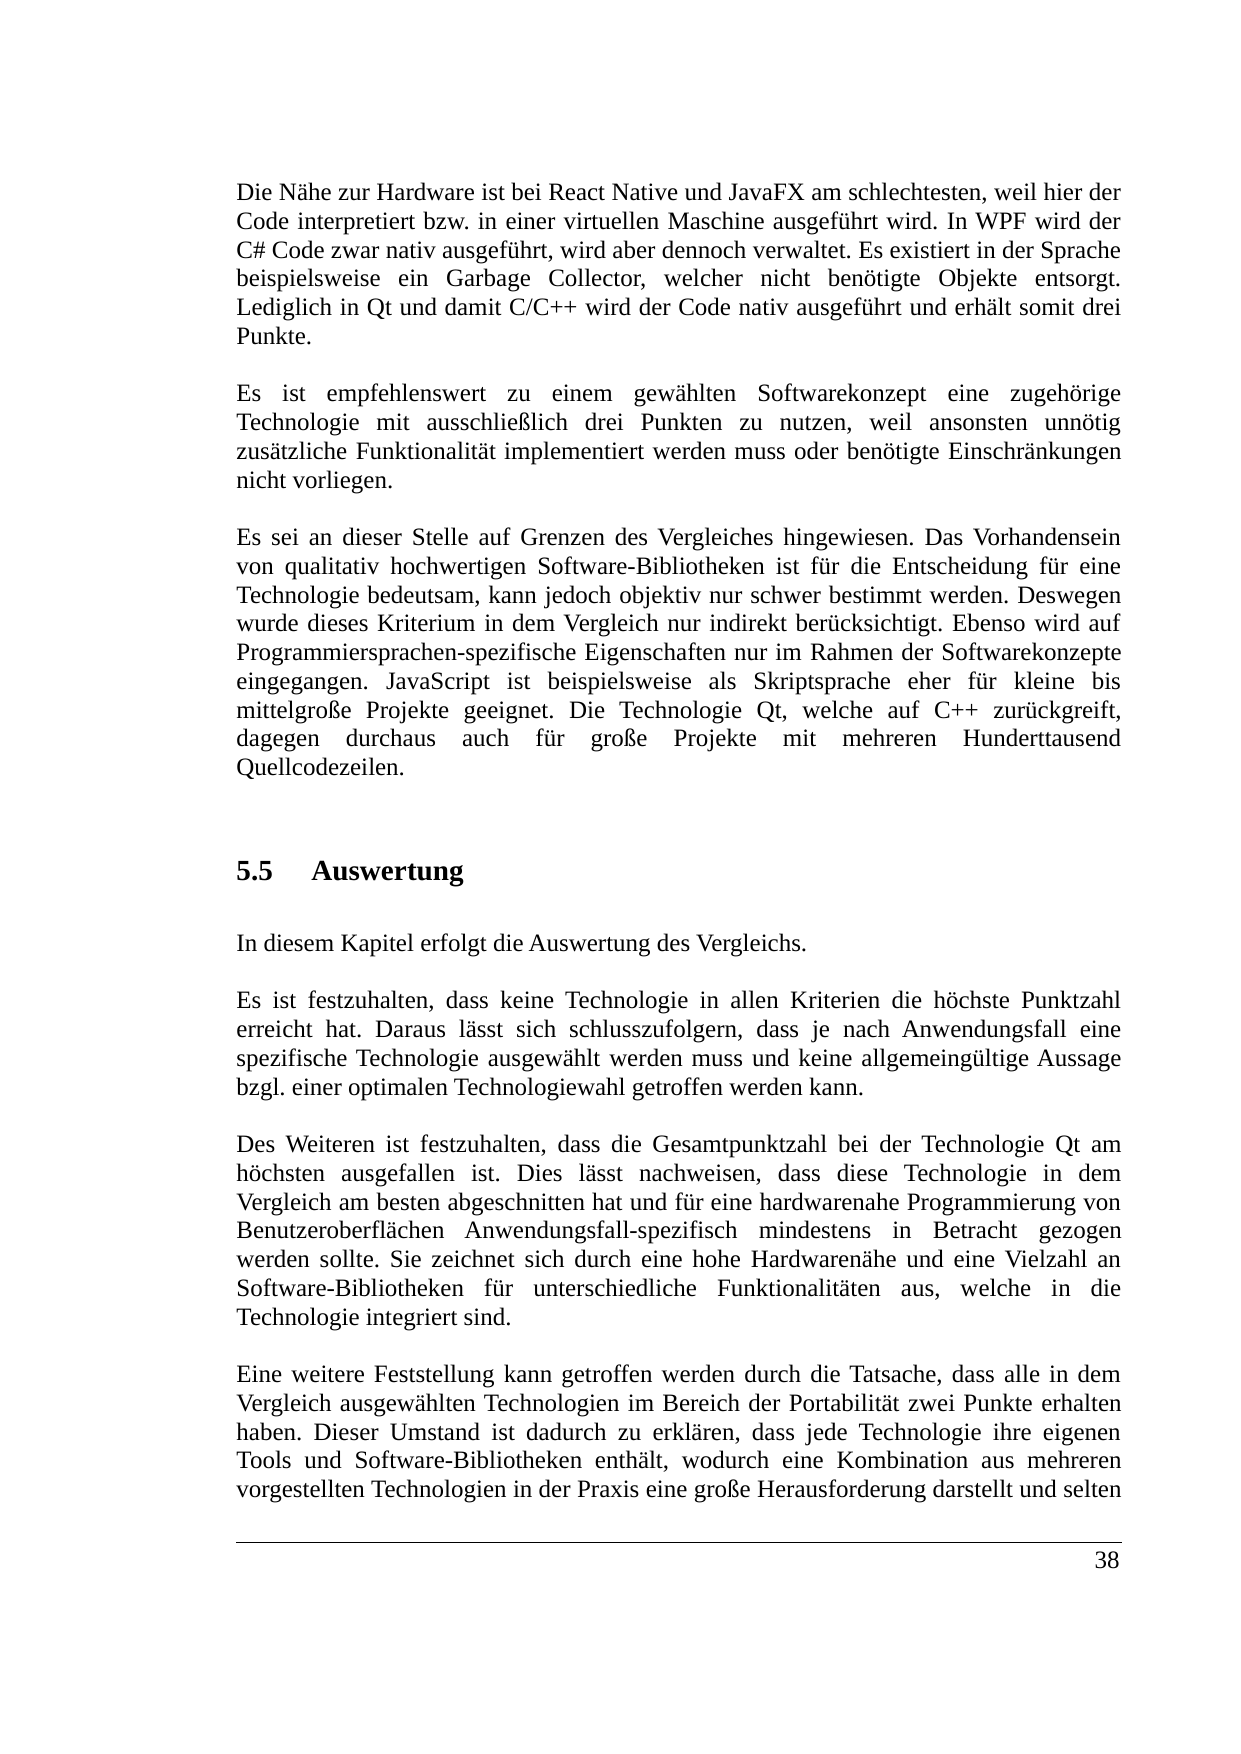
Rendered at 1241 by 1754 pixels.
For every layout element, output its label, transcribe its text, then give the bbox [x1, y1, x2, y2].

text Es ist empfehlenswert zu einem gewählten Softwarekonzept eine zugehörige Technologie mit ausschließlich drei Punkten zu nutzen, weil ansonsten unnötig zusätzliche Funktionalität implementiert werden muss oder benötigte Einschränkungen nicht vorliegen. [236, 378, 1122, 493]
text Die Nähe zur Hardware ist bei React Native und JavaFX am schlechtesten, weil hier der Code interpretiert bzw. in einer virtuellen Maschine ausgeführt wird. In WPF wird der C# Code zwar nativ ausgeführt, wird aber dennoch verwaltet. Es existiert in der Sprache beispielsweise ein Garbage Collector, welcher nicht benötigte Objekte entsorgt. Lediglich in Qt und damit C/C++ wird der Code nativ ausgeführt und erhält somit drei Punkte. [236, 177, 1122, 350]
subtitle Auswertung [236, 853, 1122, 887]
text Es ist festzuhalten, dass keine Technologie in allen Kriterien die höchste Punktzahl erreicht hat. Daraus lässt sich schlusszufolgern, dass je nach Anwendungsfall eine spezifische Technologie ausgewählt werden muss und keine allgemeingültige Aussage bzgl. einer optimalen Technologiewahl getroffen werden kann. [236, 985, 1122, 1100]
text Eine weitere Feststellung kann getroffen werden durch die Tatsache, dass alle in dem Vergleich ausgewählten Technologien im Bereich der Portabilität zwei Punkte erhalten haben. Dieser Umstand ist dadurch zu erklären, dass jede Technologie ihre eigenen Tools und Software-Bibliotheken enthält, wodurch eine Kombination aus mehreren vorgestellten Technologien in der Praxis eine große Herausforderung darstellt und selten [236, 1359, 1122, 1503]
text Des Weiteren ist festzuhalten, dass die Gesamtpunktzahl bei der Technologie Qt am höchsten ausgefallen ist. Dies lässt nachweisen, dass diese Technologie in dem Vergleich am besten abgeschnitten hat und für eine hardwarenahe Programmierung von Benutzeroberflächen Anwendungsfall-spezifisch mindestens in Betracht gezogen werden sollte. Sie zeichnet sich durch eine hohe Hardwarenähe und eine Vielzahl an Software-Bibliotheken für unterschiedliche Funktionalitäten aus, welche in die Technologie integriert sind. [236, 1129, 1122, 1330]
text Es sei an dieser Stelle auf Grenzen des Vergleiches hingewiesen. Das Vorhandensein von qualitativ hochwertigen Software-Bibliotheken ist für die Entscheidung für eine Technologie bedeutsam, kann jedoch objektiv nur schwer bestimmt werden. Deswegen wurde dieses Kriterium in dem Vergleich nur indirekt berücksichtigt. Ebenso wird auf Programmiersprachen-spezifische Eigenschaften nur im Rahmen der Softwarekonzepte eingegangen. JavaScript ist beispielsweise als Skriptsprache eher für kleine bis mittelgroße Projekte geeignet. Die Technologie Qt, welche auf C++ zurückgreift, dagegen durchaus auch für große Projekte mit mehreren Hunderttausend Quellcodezeilen. [236, 522, 1122, 781]
text In diesem Kapitel erfolgt die Auswertung des Vergleichs. [236, 928, 1122, 957]
